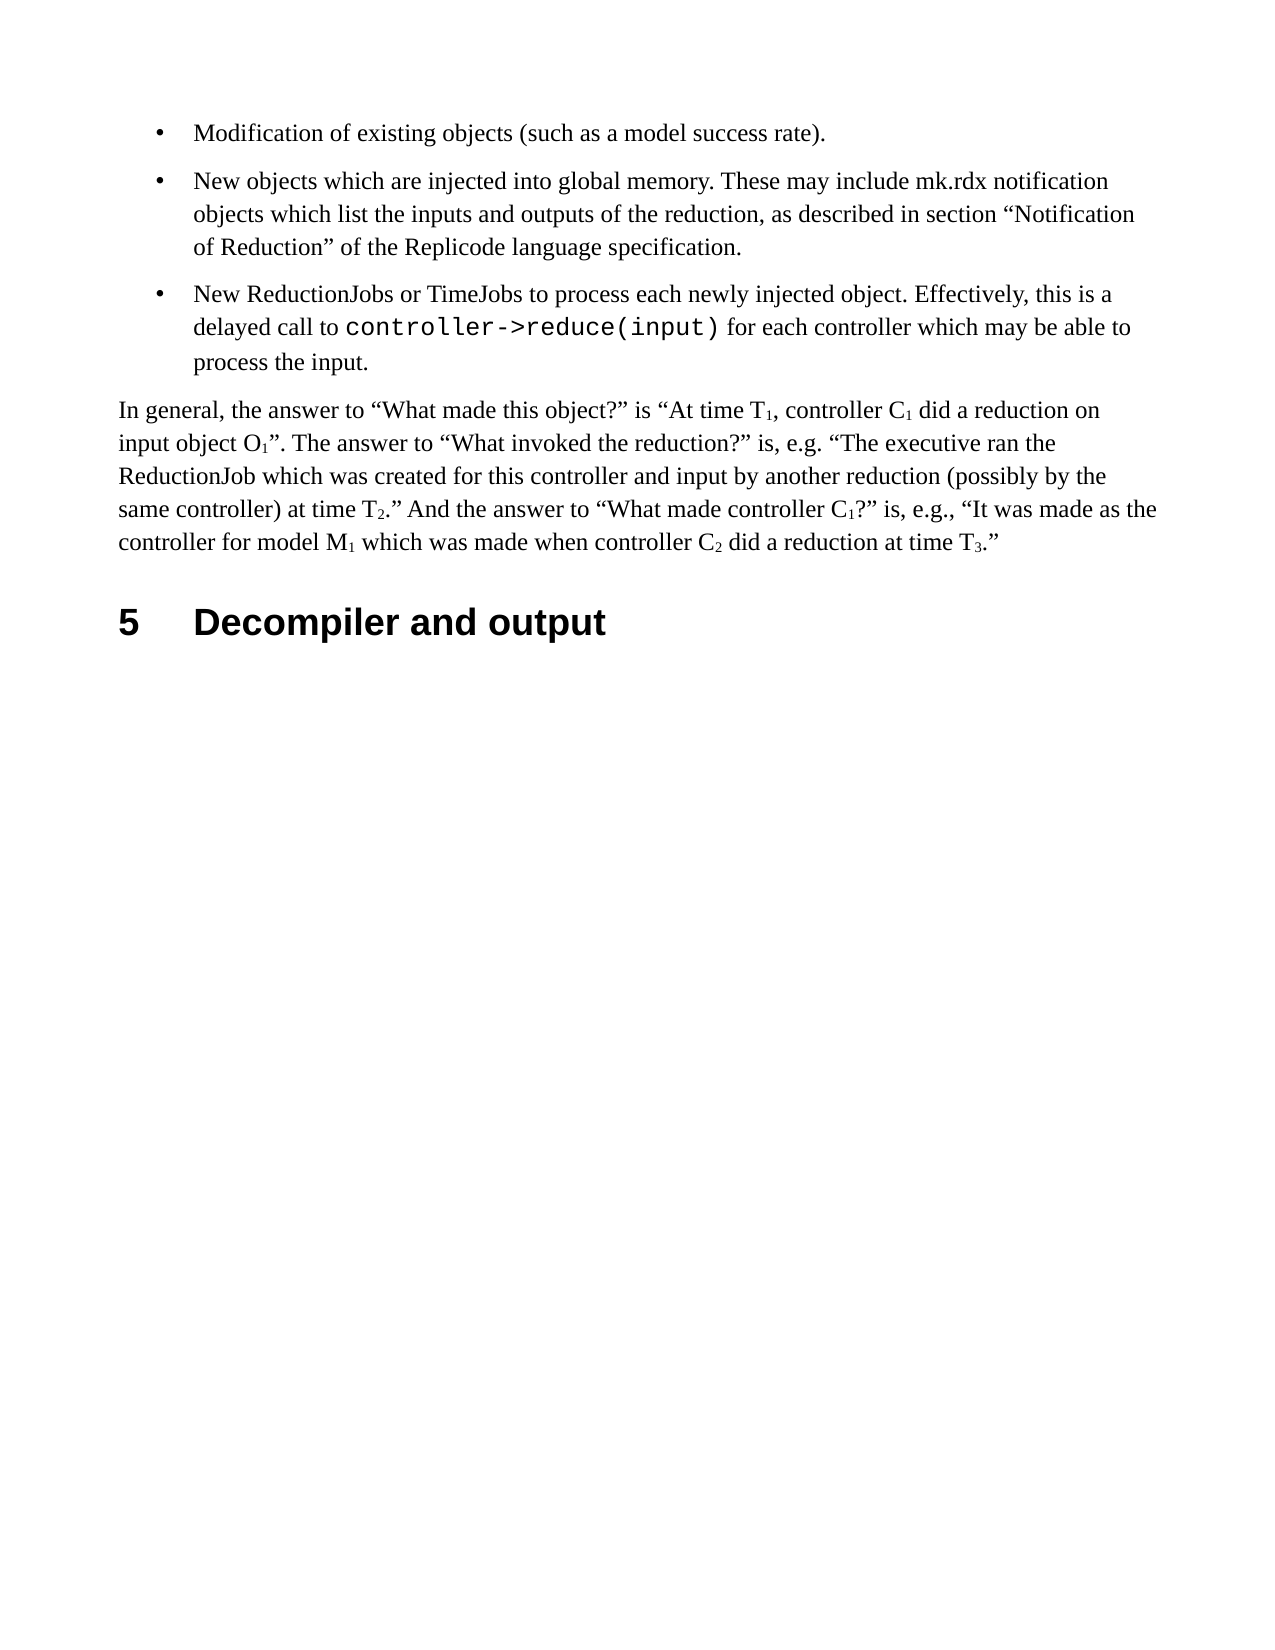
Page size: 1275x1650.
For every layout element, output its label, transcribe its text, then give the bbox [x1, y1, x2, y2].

text In general, the answer to “What made this object?” is “At time T1, controller C1 did a reduction on input object O1”. The answer to “What invoked the reduction?” is, e.g. “The executive ran the ReductionJob which was created for this controller and input by another reduction (possibly by the same controller) at time T2.” And the answer to “What made controller C1?” is, e.g., “It was made as the controller for model M1 which was made when controller C2 did a reduction at time T3.” [118, 395, 1157, 556]
list New ReductionJobs or TimeJobs to process each newly injected object. Effectively, this is a delayed call to controller->reduce(input) for each controller which may be able to process the input. [156, 279, 1157, 376]
list Modification of existing objects (such as a model success rate). [156, 118, 1157, 147]
list New objects which are injected into global memory. These may include mk.rdx notification objects which list the inputs and outputs of the reduction, as described in section “Notification of Reduction” of the Replicode language specification. [156, 166, 1157, 261]
subtitle Decompiler and output [118, 600, 1157, 643]
